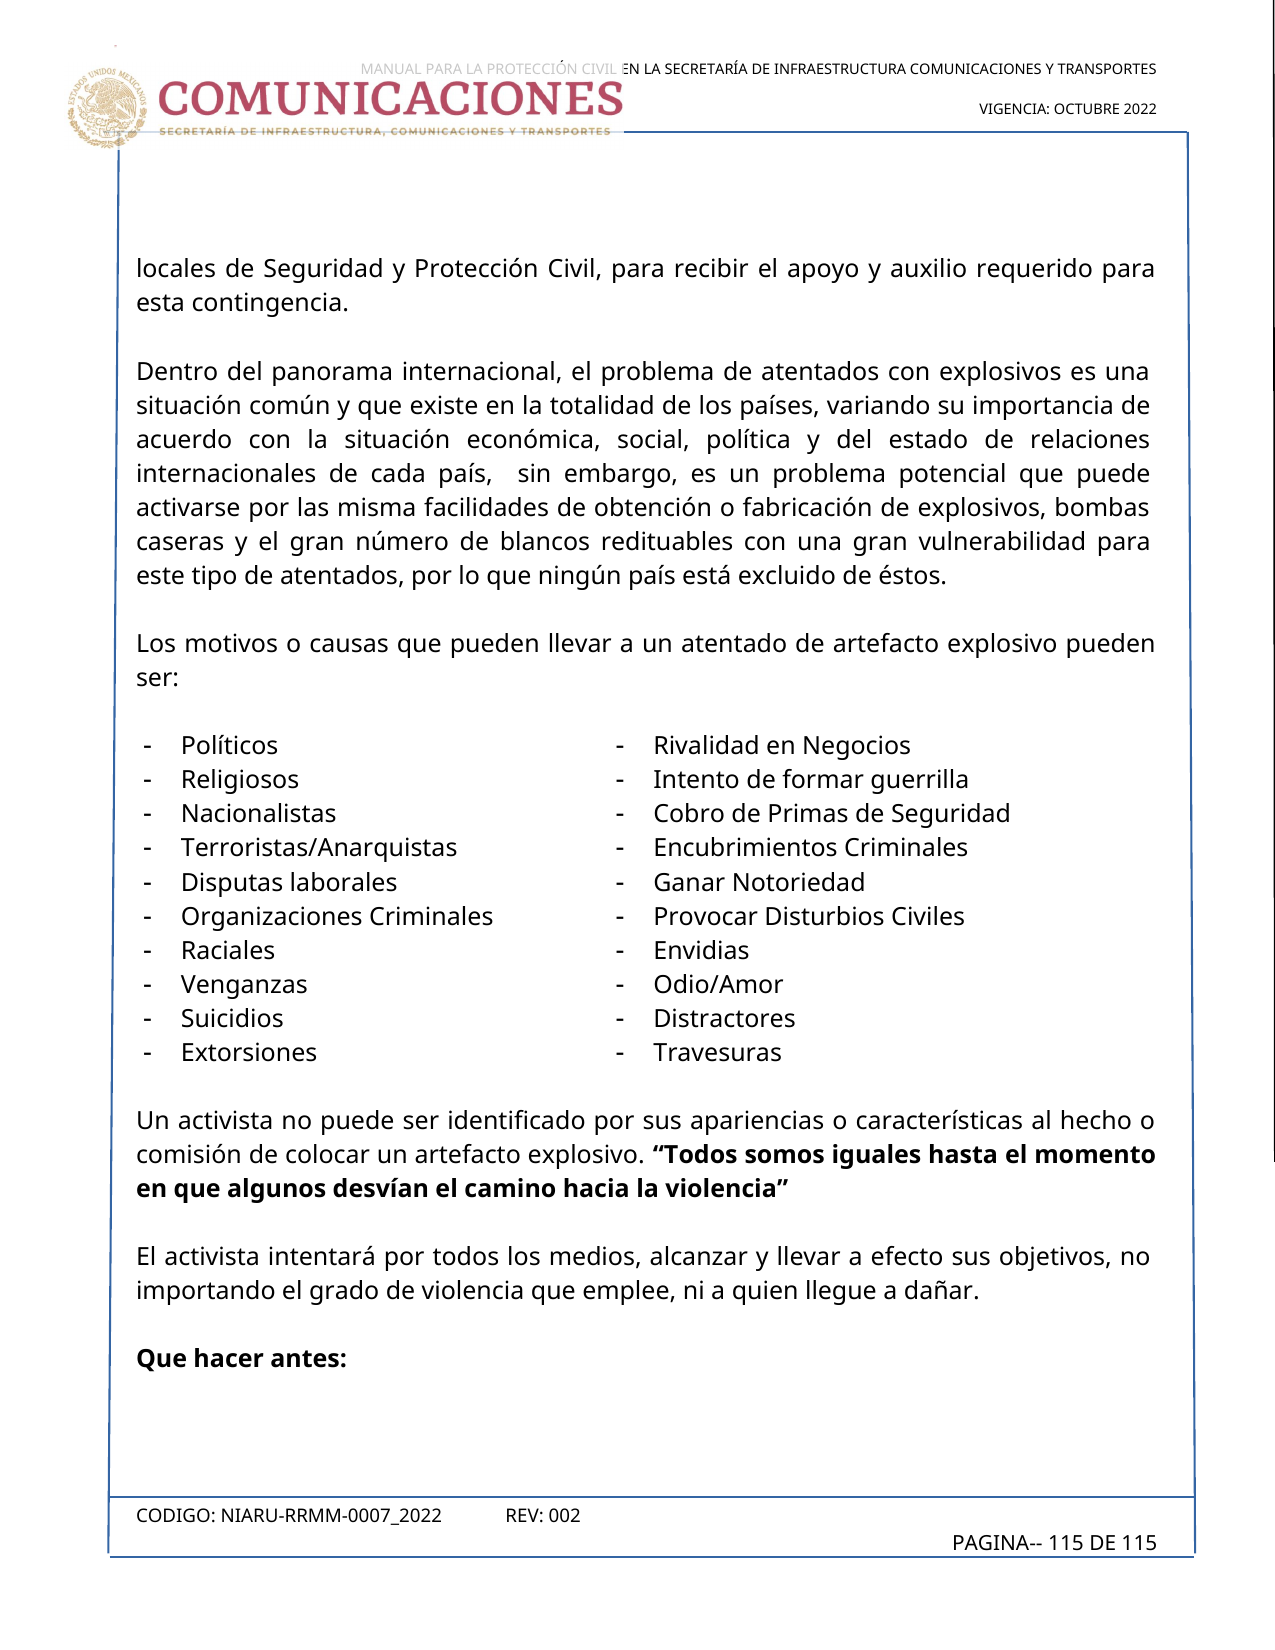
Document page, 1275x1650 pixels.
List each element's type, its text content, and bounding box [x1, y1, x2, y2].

text El activista intentará por todos los medios, alcanzar y llevar a efecto sus objetivos, no importando el grado de violencia que emplee, ni a quien llegue a dañar. [136, 1239, 1152, 1307]
table_header Rivalidad en Negocios Intento de formar guerrilla Cobro de Primas de Seguridad Encubrimientos Criminales Ganar Notoriedad Provocar Disturbios Civiles Envidias Odio/Amor Distractores Travesuras [608, 728, 1081, 1068]
table_header Políticos Religiosos Nacionalistas Terroristas/Anarquistas Disputas laborales Organizaciones Criminales Raciales Venganzas Suicidios Extorsiones [136, 728, 608, 1068]
text locales de Seguridad y Protección Civil, para recibir el apoyo y auxilio requerido para esta contingencia. [136, 251, 1157, 319]
text Que hacer antes: [136, 1341, 1157, 1375]
text Un activista no puede ser identificado por sus apariencias o características al hecho o comisión de colocar un artefacto explosivo. “Todos somos iguales hasta el momento en que algunos desvían el camino hacia la violencia” [136, 1103, 1157, 1205]
text Los motivos o causas que pueden llevar a un atentado de artefacto explosivo pueden ser: [136, 626, 1157, 694]
text Dentro del panorama internacional, el problema de atentados con explosivos es una situación común y que existe en la totalidad de los países, variando su importancia de acuerdo con la situación económica, social, política y del estado de relaciones internacionales de cada país, sin embargo, es un problema potencial que puede activarse por las misma facilidades de obtención o fabricación de explosivos, bombas caseras y el gran número de blancos redituables con una gran vulnerabilidad para este tipo de atentados, por lo que ningún país está excluido de éstos. [136, 353, 1152, 592]
